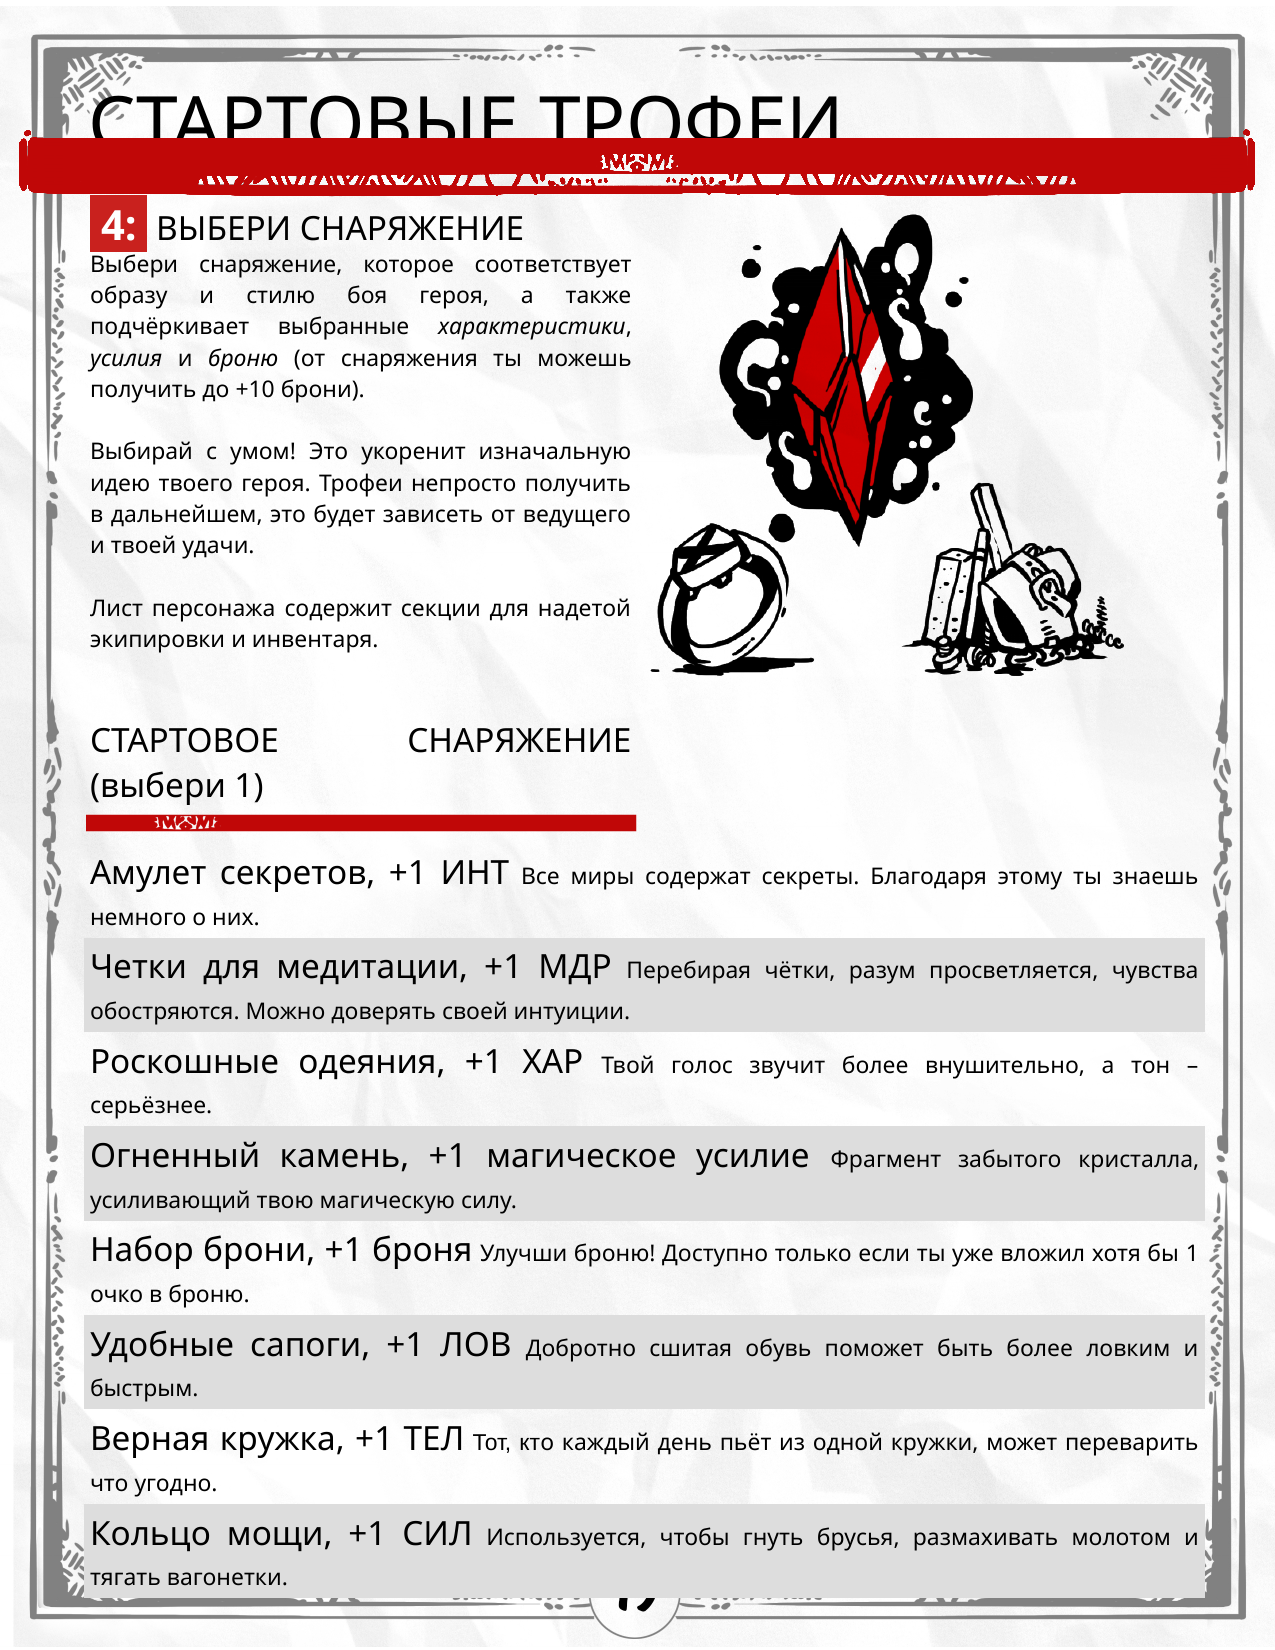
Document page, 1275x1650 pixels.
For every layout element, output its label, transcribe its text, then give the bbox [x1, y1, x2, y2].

table_cell Роскошные одеяния, +1 ХАР Твой голос звучит более внушительно, а тон – серьёзнее. [84, 1032, 1205, 1126]
table_header Амулет секретов, +1 ИНТ Все миры содержат секреты. Благодаря этому ты знаешь немного о них. [84, 843, 1205, 937]
table_cell Верная кружка, +1 ТЕЛ Тот, кто каждый день пьёт из одной кружки, может переварить что угодно. [84, 1409, 1205, 1504]
picture [0, 843, 1275, 1647]
table_cell Четки для медитации, +1 МДР Перебирая чётки, разум просветляется, чувства обостряются. Можно доверять своей интуиции. [84, 938, 1205, 1032]
table_cell Набор брони, +1 броня Улучши броню! Доступно только если ты уже вложил хотя бы 1 очко в броню. [84, 1221, 1205, 1315]
table_cell Удобные сапоги, +1 ЛОВ Добротно сшитая обувь поможет быть более ловким и быстрым. [84, 1315, 1205, 1409]
table_header [638, 203, 1275, 843]
picture [0, 6, 1275, 843]
table_header 4: ВЫБЕРИ СНАРЯЖЕНИЕ Выбери снаряжение, которое соответствует образу и стилю боя героя, а также подчёркивает выбранные характеристики, усилия и броню (от снаряжения ты можешь получить до +10 брони). Выбирай с умом! Это укоренит изначальную идею твоего героя. Трофеи непросто получить в дальнейшем, это будет зависеть от ведущего и твоей удачи. Лист персонажа содержит секции для надетой экипировки и инвентаря. СТАРТОВОЕ СНАРЯЖЕНИЕ (выбери 1) [0, 203, 637, 843]
table_cell Огненный камень, +1 магическое усилие Фрагмент забытого кристалла, усиливающий твою магическую силу. [84, 1126, 1205, 1221]
table_cell Кольцо мощи, +1 СИЛ Используется, чтобы гнуть брусья, размахивать молотом и тягать вагонетки. [84, 1504, 1205, 1598]
